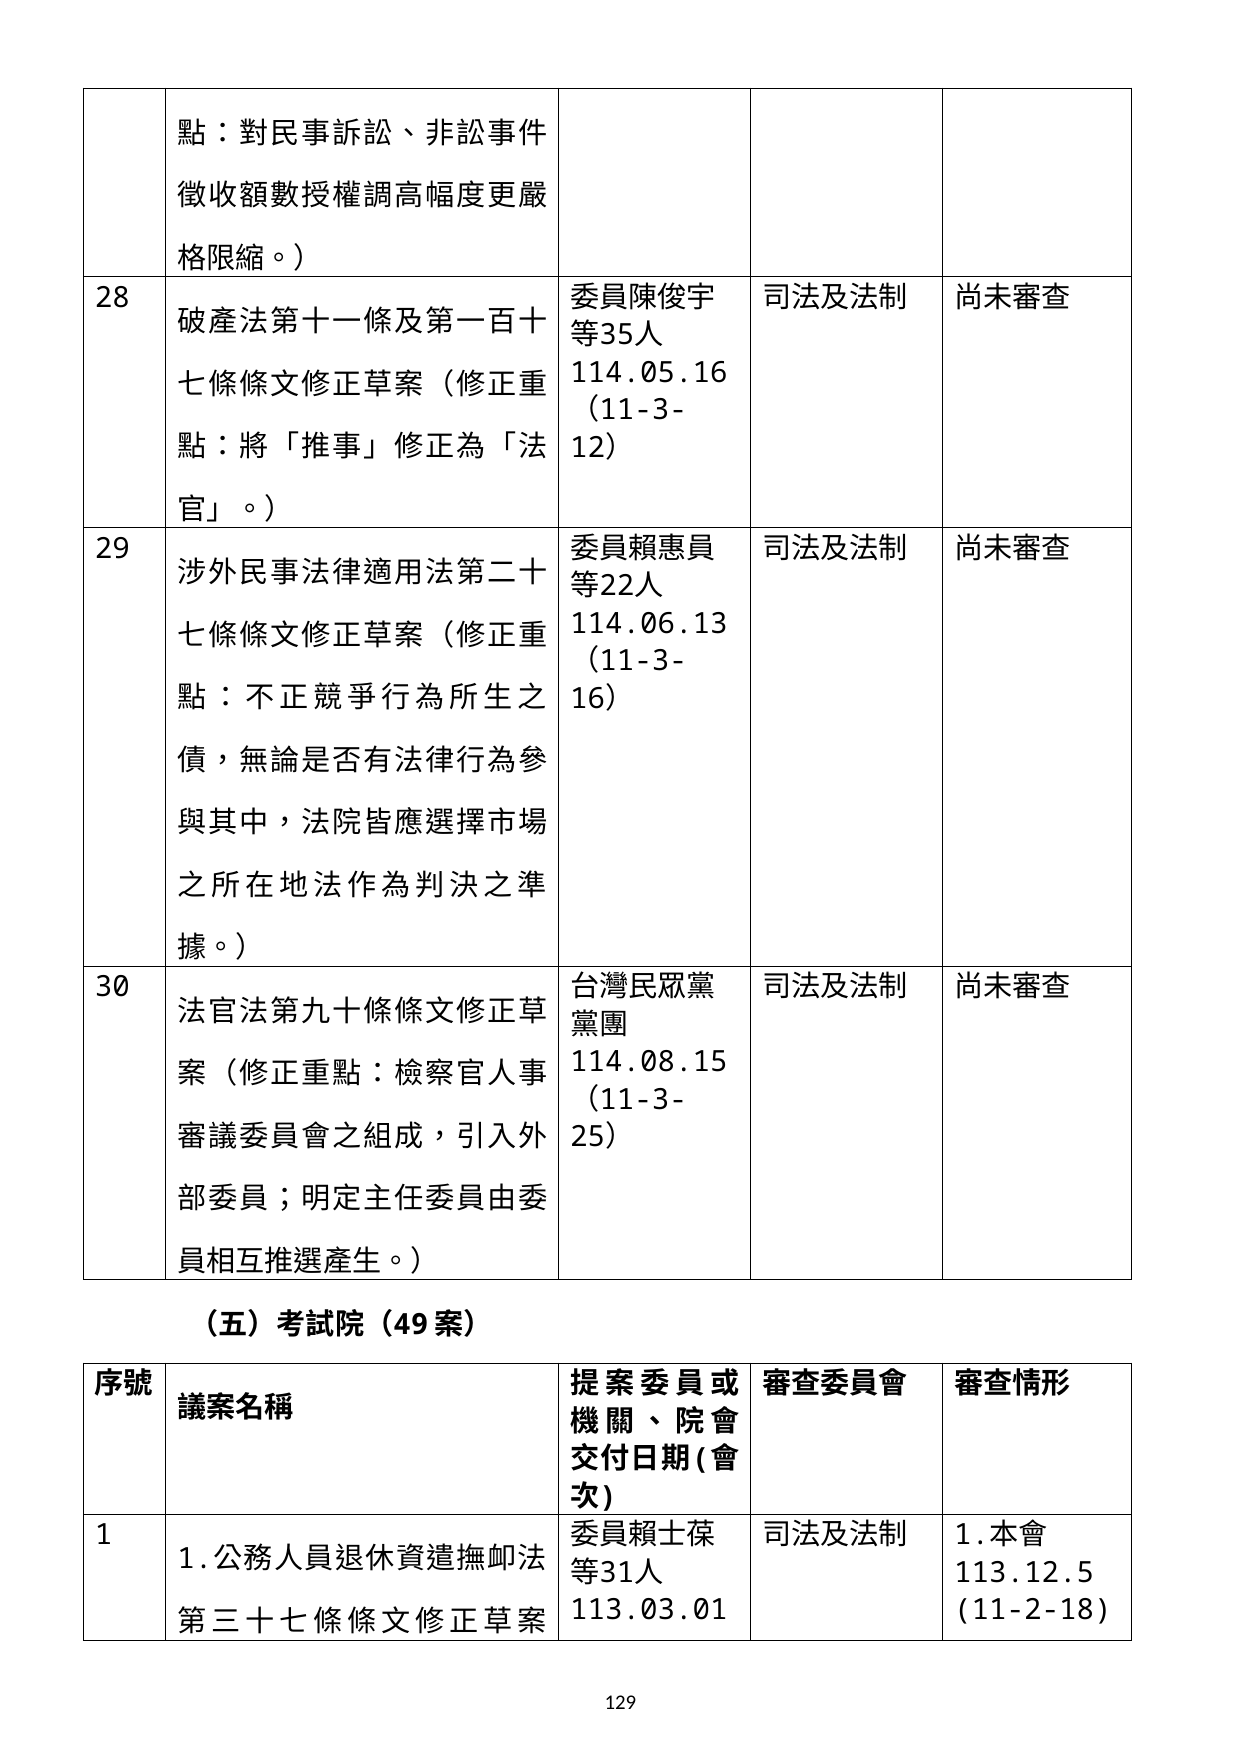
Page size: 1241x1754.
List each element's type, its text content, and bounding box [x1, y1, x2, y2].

table_header 審查委員會 [751, 1364, 942, 1513]
table_cell 法官法第九十條條文修正草案（修正重點：檢察官人事審議委員會之組成，引入外部委員；明定主任委員由委員相互推選產生。） [166, 967, 558, 1279]
table_cell [559, 89, 750, 276]
table_cell 1 [84, 1515, 165, 1639]
table_cell 台灣民眾黨黨團 114.08.15 （11-3-25） [559, 967, 750, 1279]
table_cell 司法及法制 [751, 1515, 942, 1639]
table_cell 委員賴士葆 等31人 113.03.01 [559, 1515, 750, 1639]
table_header 提案委員或機關、院會交付日期(會次) [559, 1364, 750, 1513]
table_cell 委員陳俊宇 等35人 114.05.16 （11-3-12） [559, 277, 750, 527]
table_cell [943, 89, 1131, 276]
table_cell 30 [84, 967, 165, 1279]
subtitle （五）考試院（49案） [75, 1300, 1165, 1343]
table_cell 司法及法制 [751, 528, 942, 966]
table_header 議案名稱 [166, 1364, 558, 1513]
table_cell 28 [84, 277, 165, 527]
table_cell [84, 89, 165, 276]
table_cell 司法及法制 [751, 277, 942, 527]
table_cell [751, 89, 942, 276]
table_cell 破產法第十一條及第一百十七條條文修正草案（修正重點：將「推事」修正為「法官」。） [166, 277, 558, 527]
table_cell 29 [84, 528, 165, 966]
table_cell 委員賴惠員 等22人 114.06.13 （11-3-16） [559, 528, 750, 966]
table_cell 點：對民事訴訟、非訟事件徵收額數授權調高幅度更嚴格限縮。） [166, 89, 558, 276]
table_cell 1.本會 113.12.5 (11-2-18) [943, 1515, 1131, 1639]
table_cell 1.公務人員退休資遣撫卹法第三十七條條文修正草案 [166, 1515, 558, 1639]
table_cell 司法及法制 [751, 967, 942, 1279]
table_cell 尚未審查 [943, 528, 1131, 966]
table_cell 涉外民事法律適用法第二十七條條文修正草案（修正重點：不正競爭行為所生之債，無論是否有法律行為參與其中，法院皆應選擇市場之所在地法作為判決之準據。） [166, 528, 558, 966]
table_cell 尚未審查 [943, 277, 1131, 527]
table_header 序號 [84, 1364, 165, 1513]
table_header 審查情形 [943, 1364, 1131, 1513]
table_cell 尚未審查 [943, 967, 1131, 1279]
